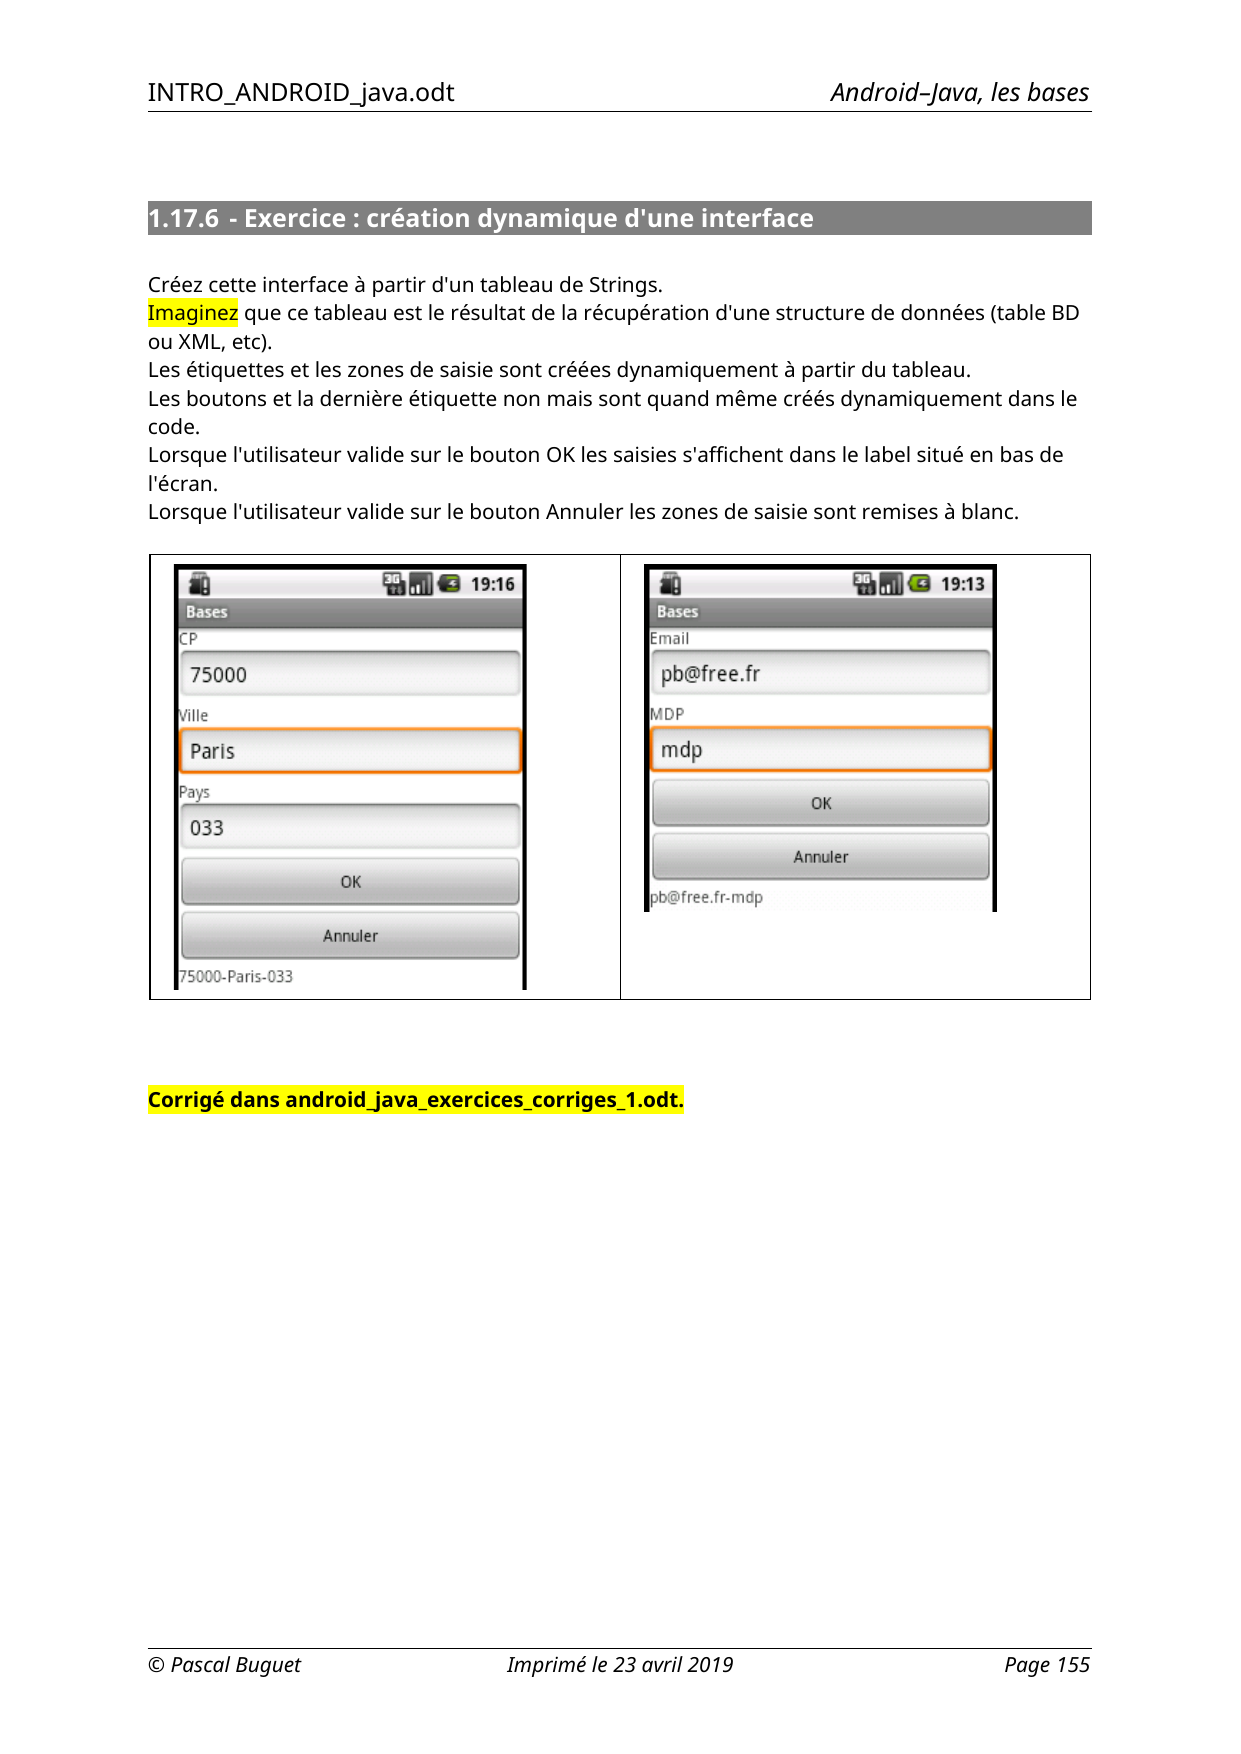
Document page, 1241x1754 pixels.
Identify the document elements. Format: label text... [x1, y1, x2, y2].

text Lorsque l'utilisateur valide sur le bouton OK les saisies s'affichent dans le label situé en bas de l'écran. [148, 441, 1092, 497]
text Corrigé dans android_java_exercices_corriges_1.odt. [148, 1085, 1092, 1114]
text Les boutons et la dernière étiquette non mais sont quand même créés dynamiquement dans le code. [148, 384, 1092, 441]
text Imaginez que ce tableau est le résultat de la récupération d'une structure de données (table BD ou XML, etc). [148, 298, 1092, 355]
text Les étiquettes et les zones de saisie sont créées dynamiquement à partir du tableau. [148, 355, 1092, 384]
text Créez cette interface à partir d'un tableau de Strings. [148, 270, 1092, 298]
table_header [621, 555, 1090, 999]
table_header [151, 555, 620, 999]
text Lorsque l'utilisateur valide sur le bouton Annuler les zones de saisie sont remises à blanc. [148, 497, 1092, 526]
subtitle - Exercice : création dynamique d'une interface [148, 201, 1092, 235]
